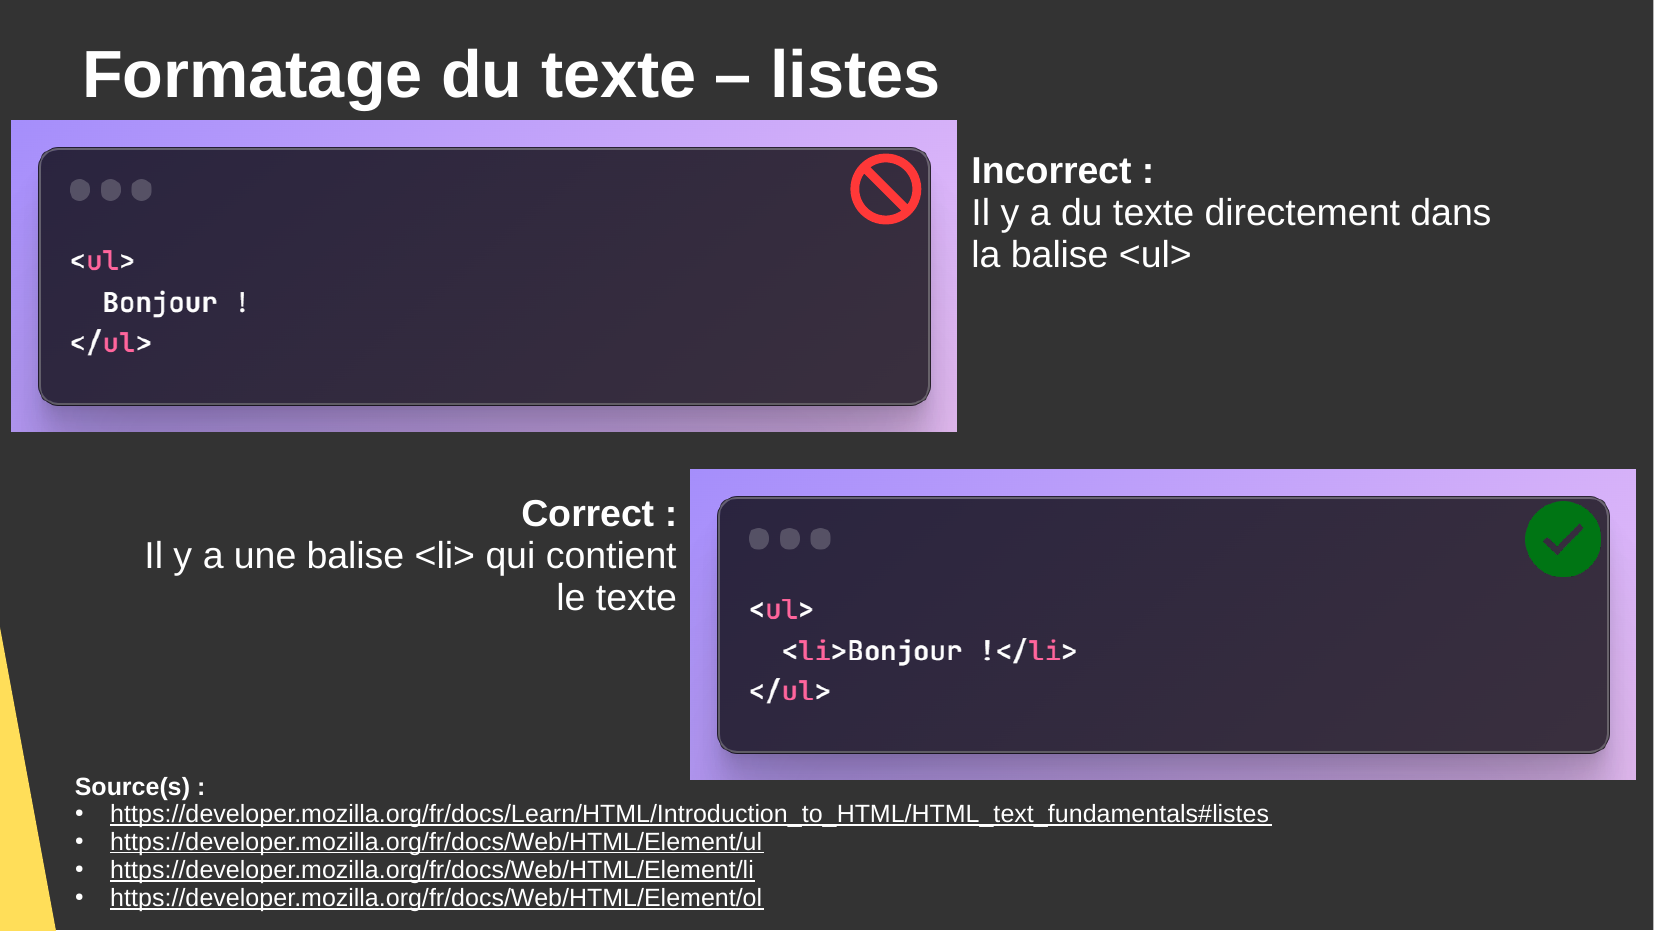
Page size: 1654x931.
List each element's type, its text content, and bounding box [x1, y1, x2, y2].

text_box Correct : Il y a une balise <li> qui contient le texte [124, 485, 692, 626]
title Formatage du texte – listes [82, 37, 1571, 114]
picture [690, 469, 1636, 780]
picture [11, 120, 957, 432]
text_box Incorrect : Il y a du texte directement dans la balise <ul> [956, 141, 1525, 283]
text_box [850, 153, 922, 225]
text_box Source(s) : https://developer.mozilla.org/fr/docs/Learn/HTML/Introduction_to_HTML/HTML_text_fundamentals#listes https://developer.mozilla.org/fr/docs/Web/HTML/Element/ul https://developer.mozilla.org/fr/docs/Web/HTML/Element/li https://developer.mozilla.org/fr/docs/Web/HTML/Element/ol [60, 764, 1546, 920]
text_box [0, 627, 57, 931]
